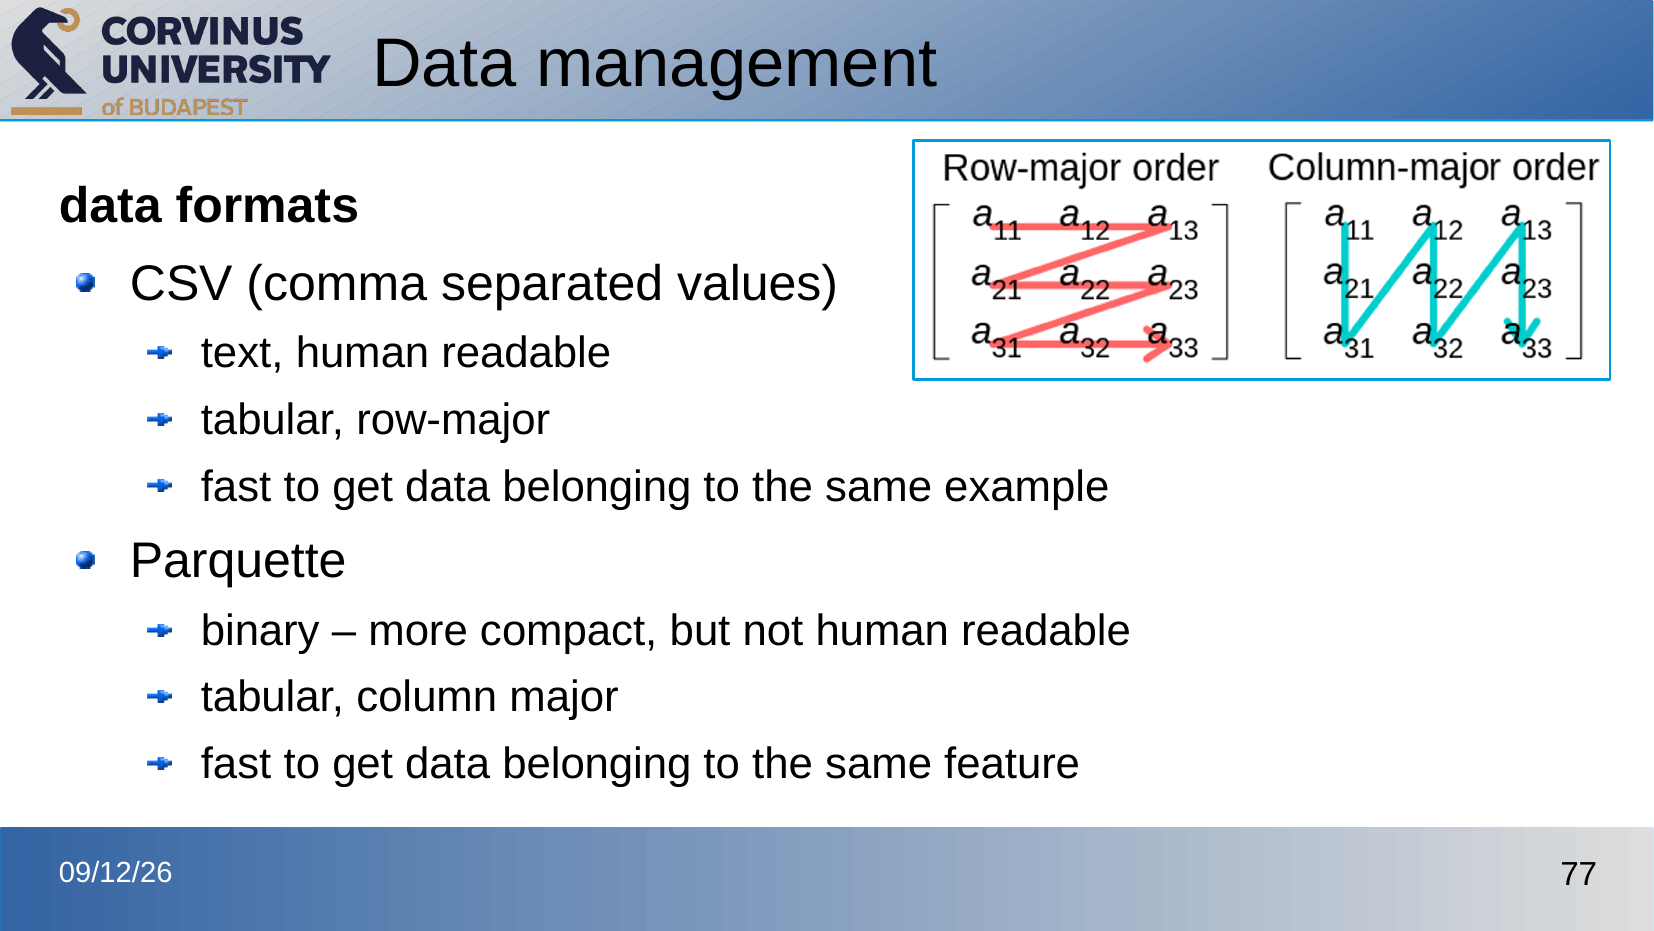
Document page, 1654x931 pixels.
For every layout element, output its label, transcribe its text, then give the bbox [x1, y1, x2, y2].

title Data management [372, 23, 1625, 103]
picture [916, 143, 1608, 377]
list data formats CSV (comma separated values) text, human readable tabular, row-major fast to get data belonging to the same example Parquette binary – more compact, but not human readable tabular, column major fast to get data belonging to the same feature [59, 177, 1595, 768]
picture [11, 7, 331, 115]
